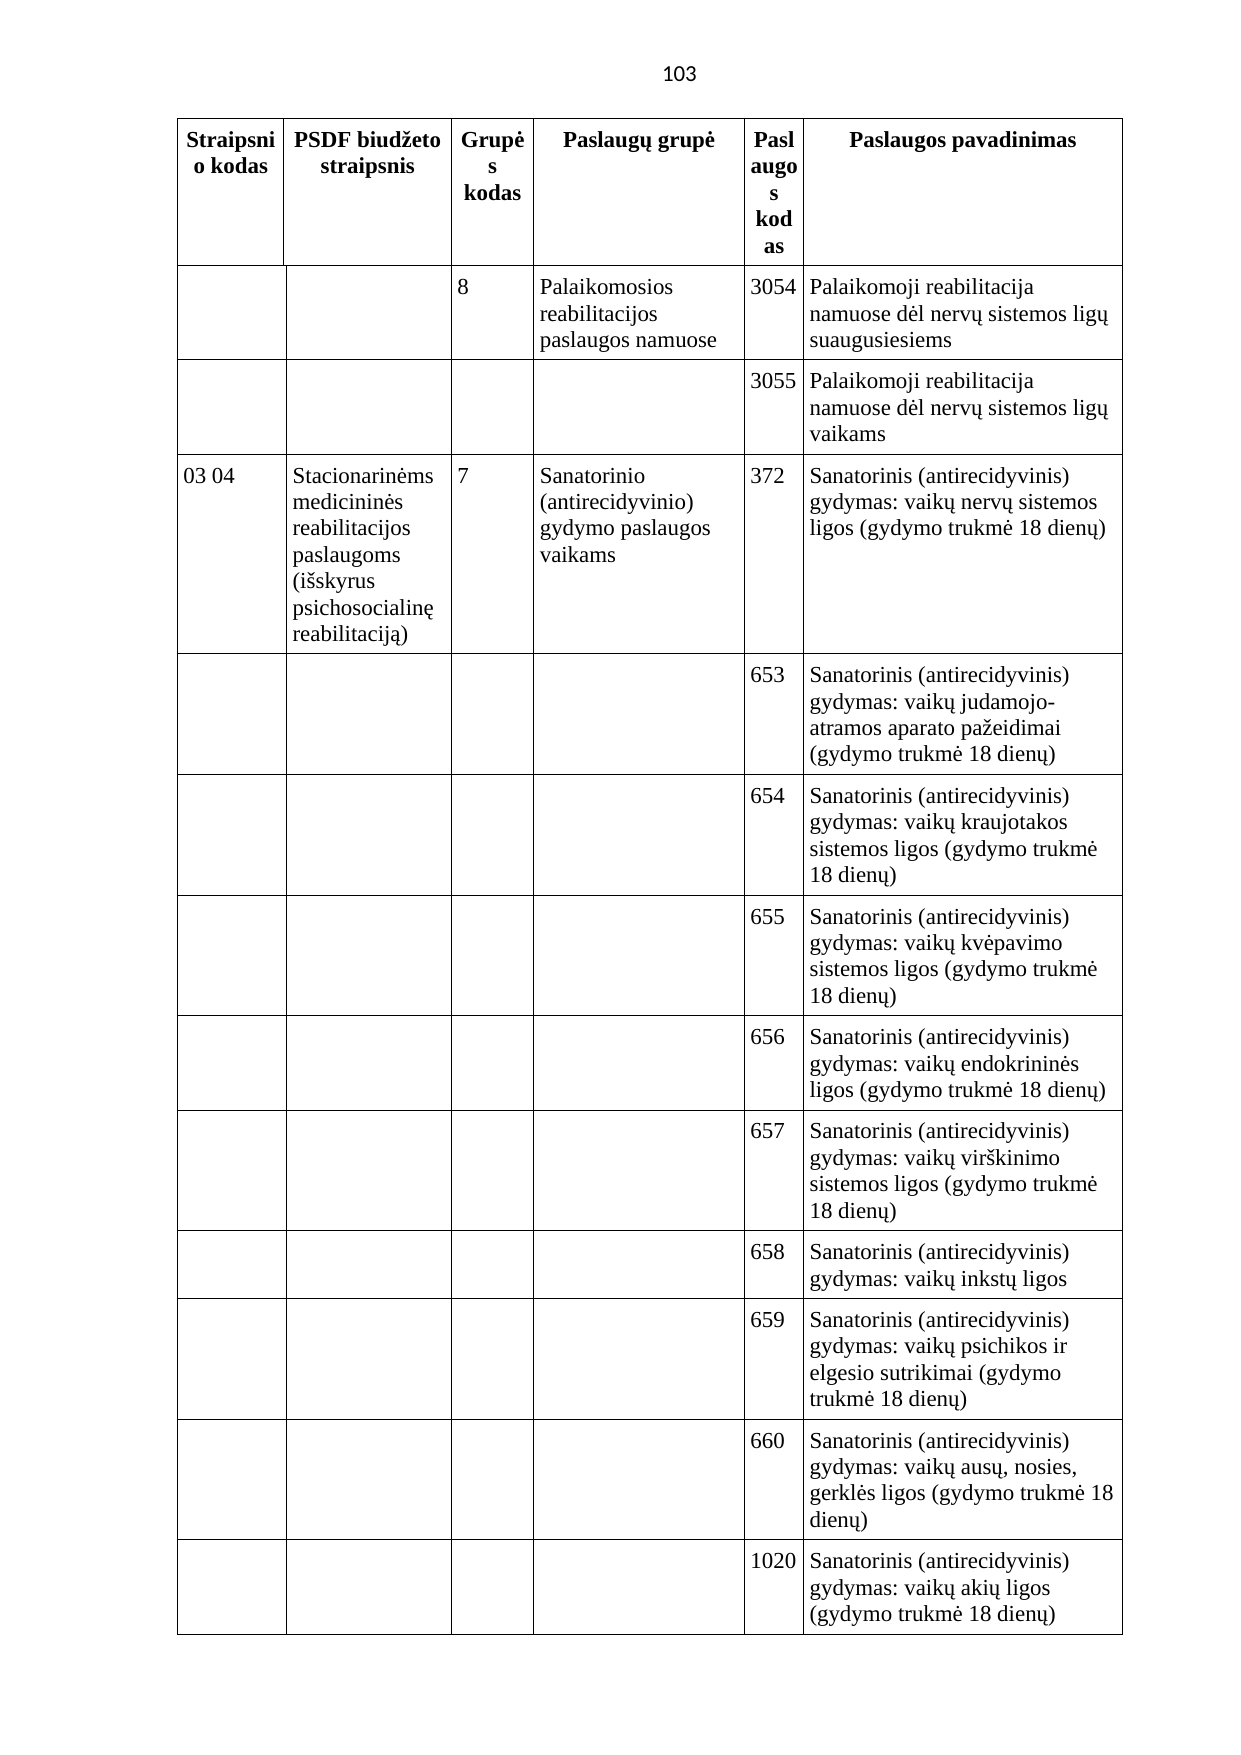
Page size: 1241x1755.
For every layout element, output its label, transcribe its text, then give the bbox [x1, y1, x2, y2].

table_cell Sanatorinis (antirecidyvinis) gydymas: vaikų judamojo-atramos aparato pažeidimai (gydymo trukmė 18 dienų) [804, 654, 1122, 774]
table_cell 1020 [745, 1540, 803, 1633]
table_cell Sanatorinis (antirecidyvinis) gydymas: vaikų akių ligos (gydymo trukmė 18 dienų) [804, 1540, 1122, 1633]
table_cell [287, 1231, 451, 1298]
table_cell Sanatorinis (antirecidyvinis) gydymas: vaikų kvėpavimo sistemos ligos (gydymo trukmė 18 dienų) [804, 896, 1122, 1015]
table_cell [534, 775, 744, 894]
table_cell 653 [745, 654, 803, 774]
table_header Paslaugos pavadinimas [804, 119, 1122, 265]
table_cell [534, 1231, 744, 1298]
table_cell [178, 654, 286, 774]
table_cell 658 [745, 1231, 803, 1298]
table_cell Sanatorinis (antirecidyvinis) gydymas: vaikų kraujotakos sistemos ligos (gydymo trukmė 18 dienų) [804, 775, 1122, 894]
table_cell [452, 1016, 533, 1109]
table_cell [287, 775, 451, 894]
table_cell [534, 1299, 744, 1419]
table_cell 7 [452, 455, 533, 653]
table_cell [534, 1420, 744, 1539]
table_cell [452, 1420, 533, 1539]
table_cell [178, 1299, 286, 1419]
table_cell [452, 1231, 533, 1298]
table_cell 657 [745, 1111, 803, 1230]
table_cell [452, 1111, 533, 1230]
table_cell Sanatorinis (antirecidyvinis) gydymas: vaikų ausų, nosies, gerklės ligos (gydymo trukmė 18 dienų) [804, 1420, 1122, 1539]
table_cell [534, 896, 744, 1015]
table_cell [452, 654, 533, 774]
table_cell Sanatorinis (antirecidyvinis) gydymas: vaikų inkstų ligos [804, 1231, 1122, 1298]
table_header Paslaugos kodas [745, 119, 803, 265]
table_cell 372 [745, 455, 803, 653]
table_cell [534, 654, 744, 774]
table_cell [452, 1299, 533, 1419]
table_header Paslaugų grupė [534, 119, 744, 265]
table_cell 3055 [745, 360, 803, 454]
table_cell Sanatorinis (antirecidyvinis) gydymas: vaikų endokrininės ligos (gydymo trukmė 18 dienų) [804, 1016, 1122, 1109]
table_cell Palaikomoji reabilitacija namuose dėl nervų sistemos ligų vaikams [804, 360, 1122, 454]
table_header Straipsnio kodas [178, 119, 283, 265]
table_cell Sanatorinio (antirecidyvinio) gydymo paslaugos vaikams [534, 455, 744, 653]
table_cell Sanatorinis (antirecidyvinis) gydymas: vaikų nervų sistemos ligos (gydymo trukmė 18 dienų) [804, 455, 1122, 653]
table_cell [178, 896, 286, 1015]
table_cell [287, 1420, 451, 1539]
table_cell 654 [745, 775, 803, 894]
table_cell [287, 360, 451, 454]
table_header Grupės kodas [452, 119, 533, 265]
table_cell [452, 1540, 533, 1633]
table_cell 655 [745, 896, 803, 1015]
table_cell [452, 360, 533, 454]
table_cell 659 [745, 1299, 803, 1419]
table_cell 03 04 [178, 455, 286, 653]
table_cell [534, 1016, 744, 1109]
table_cell Palaikomosios reabilitacijos paslaugos namuose [534, 266, 744, 359]
table_cell [178, 1540, 286, 1633]
table_cell [178, 266, 286, 359]
table_cell 8 [452, 266, 533, 359]
table_cell [178, 1016, 286, 1109]
table_cell [178, 1420, 286, 1539]
table_cell [178, 1231, 286, 1298]
table_cell [178, 360, 286, 454]
table_cell [287, 896, 451, 1015]
table_cell 3054 [745, 266, 803, 359]
table_cell [287, 1299, 451, 1419]
table_cell [287, 1540, 451, 1633]
table_cell Sanatorinis (antirecidyvinis) gydymas: vaikų psichikos ir elgesio sutrikimai (gydymo trukmė 18 dienų) [804, 1299, 1122, 1419]
table_cell [452, 896, 533, 1015]
table_cell 660 [745, 1420, 803, 1539]
table_cell [287, 654, 451, 774]
table_cell Sanatorinis (antirecidyvinis) gydymas: vaikų virškinimo sistemos ligos (gydymo trukmė 18 dienų) [804, 1111, 1122, 1230]
table_cell [287, 266, 451, 359]
table_cell [287, 1016, 451, 1109]
table_cell [287, 1111, 451, 1230]
table_cell [178, 1111, 286, 1230]
table_cell [534, 1540, 744, 1633]
table_cell Stacionarinėms medicininės reabilitacijos paslaugoms (išskyrus psichosocialinę reabilitaciją) [287, 455, 451, 653]
table_cell [534, 1111, 744, 1230]
table_cell [534, 360, 744, 454]
table_header PSDF biudžeto straipsnis [284, 119, 451, 265]
table_cell [452, 775, 533, 894]
table_cell 656 [745, 1016, 803, 1109]
table_cell Palaikomoji reabilitacija namuose dėl nervų sistemos ligų suaugusiesiems [804, 266, 1122, 359]
table_cell [178, 775, 286, 894]
